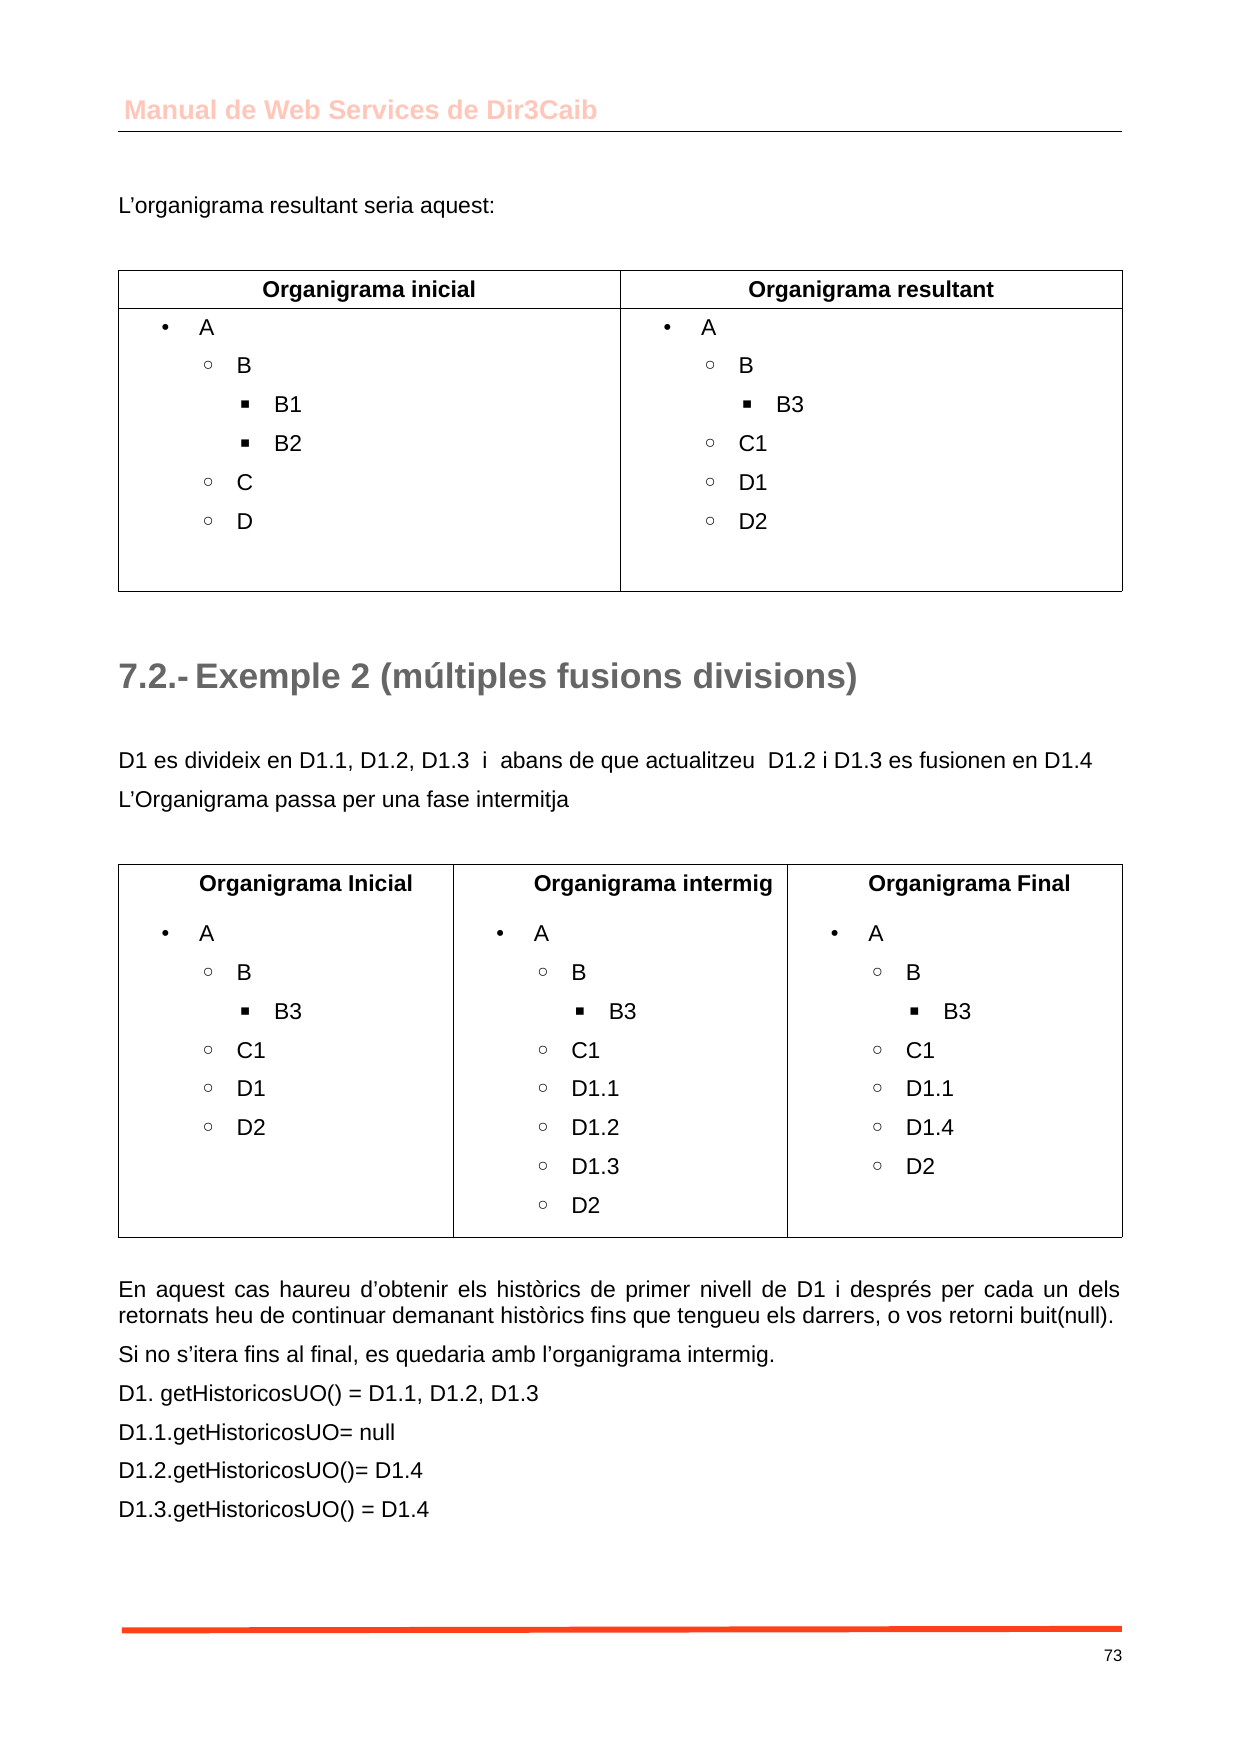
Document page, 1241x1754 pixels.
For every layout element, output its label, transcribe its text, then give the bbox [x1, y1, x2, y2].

table_header Organigrama Final [788, 865, 1122, 914]
text D1.3.getHistoricosUO() = D1.4 [118, 1496, 1122, 1522]
table_cell A B B3 C1 D1.1 D1.2 D1.3 D2 [454, 914, 787, 1237]
table_header Organigrama intermig [454, 865, 787, 914]
text D1 es divideix en D1.1, D1.2, D1.3 i abans de que actualitzeu D1.2 i D1.3 es fusionen en D1.4 [118, 747, 1122, 774]
subtitle Exemple 2 (múltiples fusions divisions) [118, 655, 1122, 696]
text D1. getHistoricosUO() = D1.1, D1.2, D1.3 [118, 1379, 1122, 1406]
text D1.1.getHistoricosUO= null [118, 1418, 1122, 1445]
table_header Organigrama inicial [119, 271, 620, 308]
text D1.2.getHistoricosUO()= D1.4 [118, 1457, 1122, 1484]
table_cell A B B3 C1 D1 D2 [119, 914, 453, 1237]
text En aquest cas haureu d’obtenir els històrics de primer nivell de D1 i després per cada un dels retornats heu de continuar demanant històrics fins que tengueu els darrers, o vos retorni buit(null). [118, 1276, 1122, 1328]
table_cell A B B1 B2 C D [119, 309, 620, 591]
table_header Organigrama Inicial [119, 865, 453, 914]
table_cell A B B3 C1 D1.1 D1.4 D2 [788, 914, 1122, 1237]
text L’organigrama resultant seria aquest: [118, 192, 1122, 218]
table_cell A B B3 C1 D1 D2 [621, 309, 1122, 591]
text Si no s’itera fins al final, es quedaria amb l’organigrama intermig. [118, 1341, 1122, 1367]
text L’Organigrama passa per una fase intermitja [118, 786, 1122, 812]
table_header Organigrama resultant [621, 271, 1122, 308]
